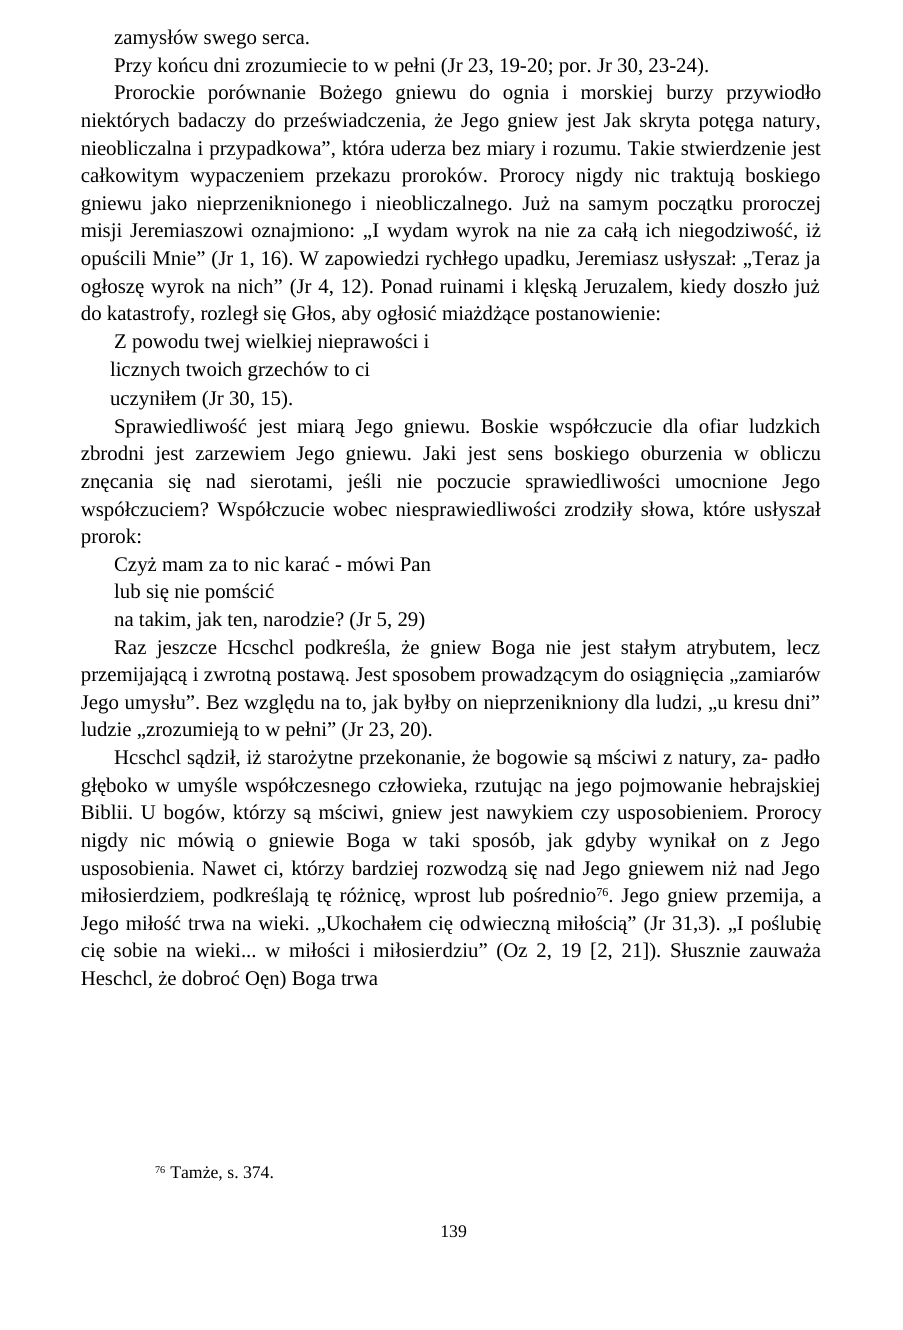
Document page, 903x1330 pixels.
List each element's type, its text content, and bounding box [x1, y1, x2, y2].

text 139 [440, 1221, 471, 1241]
text 76 Tamże, s. 374. [155, 1162, 274, 1182]
text na takim, jak ten, narodzie? (Jr 5, 29) [81, 607, 822, 631]
text zamysłów swego serca. [81, 25, 822, 49]
text Prorockie porównanie Bożego gniewu do ognia i morskiej burzy przywiodło niektórych badaczy do przeświadczenia, że Jego gniew jest Jak skryta potęga natury, nieobliczalna i przypadkowa”, która uderza bez miary i rozumu. Takie stwierdzenie jest całkowitym wypaczeniem przekazu proroków. Prorocy nigdy nic traktują boskiego gniewu jako nieprzeniknionego i nieobliczalnego. Już na samym początku proroczej misji Jeremiaszowi oznajmiono: „I wydam wyrok na nie za całą ich niegodziwość, iż opuścili Mnie” (Jr 1, 16). W zapowiedzi rychłego upadku, Jeremiasz usłyszał: „Teraz ja ogłoszę wyrok na nich” (Jr 4, 12). Ponad ruinami i klęską Jeruzalem, kiedy doszło już do katastrofy, rozległ się Głos, aby ogłosić miażdżące postanowienie: [81, 80, 822, 325]
text Czyż mam za to nic karać - mówi Pan [81, 552, 822, 576]
text Przy końcu dni zrozumiecie to w pełni (Jr 23, 19-20; por. Jr 30, 23-24). [81, 53, 822, 77]
text Raz jeszcze Hcschcl podkreśla, że gniew Boga nie jest stałym atrybutem, lecz przemijającą i zwrotną postawą. Jest sposobem prowadzącym do osiągnięcia „zamiarów Jego umysłu”. Bez względu na to, jak byłby on nieprzenikniony dla ludzi, „u kresu dni” ludzie „zrozumieją to w pełni” (Jr 23, 20). [81, 634, 822, 741]
text lub się nie pomścić [81, 579, 822, 603]
text Hcschcl sądził, iż starożytne przekonanie, że bogowie są mściwi z natury, za- padło głęboko w umyśle współczesnego człowieka, rzutując na jego pojmowanie hebrajskiej Biblii. U bogów, którzy są mściwi, gniew jest nawykiem czy uspo­sobieniem. Prorocy nigdy nic mówią o gniewie Boga w taki sposób, jak gdyby wynikał on z Jego usposobienia. Nawet ci, którzy bardziej rozwodzą się nad Jego gniewem niż nad Jego miłosierdziem, podkreślają tę różnicę, wprost lub pośred­nio76. Jego gniew przemija, a Jego miłość trwa na wieki. „Ukochałem cię od­wieczną miłością” (Jr 31,3). „I poślubię cię sobie na wieki... w miłości i miłosier­dziu” (Oz 2, 19 [2, 21]). Słusznie zauważa Heschcl, że dobroć Oęn) Boga trwa [81, 745, 822, 990]
text Z powodu twej wielkiej nieprawości i licznych twoich grzechów to ci uczyniłem (Jr 30, 15). [110, 329, 449, 409]
text Sprawiedliwość jest miarą Jego gniewu. Boskie współczucie dla ofiar ludzkich zbrodni jest zarzewiem Jego gniewu. Jaki jest sens boskiego oburzenia w obliczu znęcania się nad sierotami, jeśli nie poczucie sprawiedliwości umocnione Jego współczuciem? Współczucie wobec niesprawiedliwości zrodziły słowa, które usłyszał prorok: [81, 414, 822, 548]
